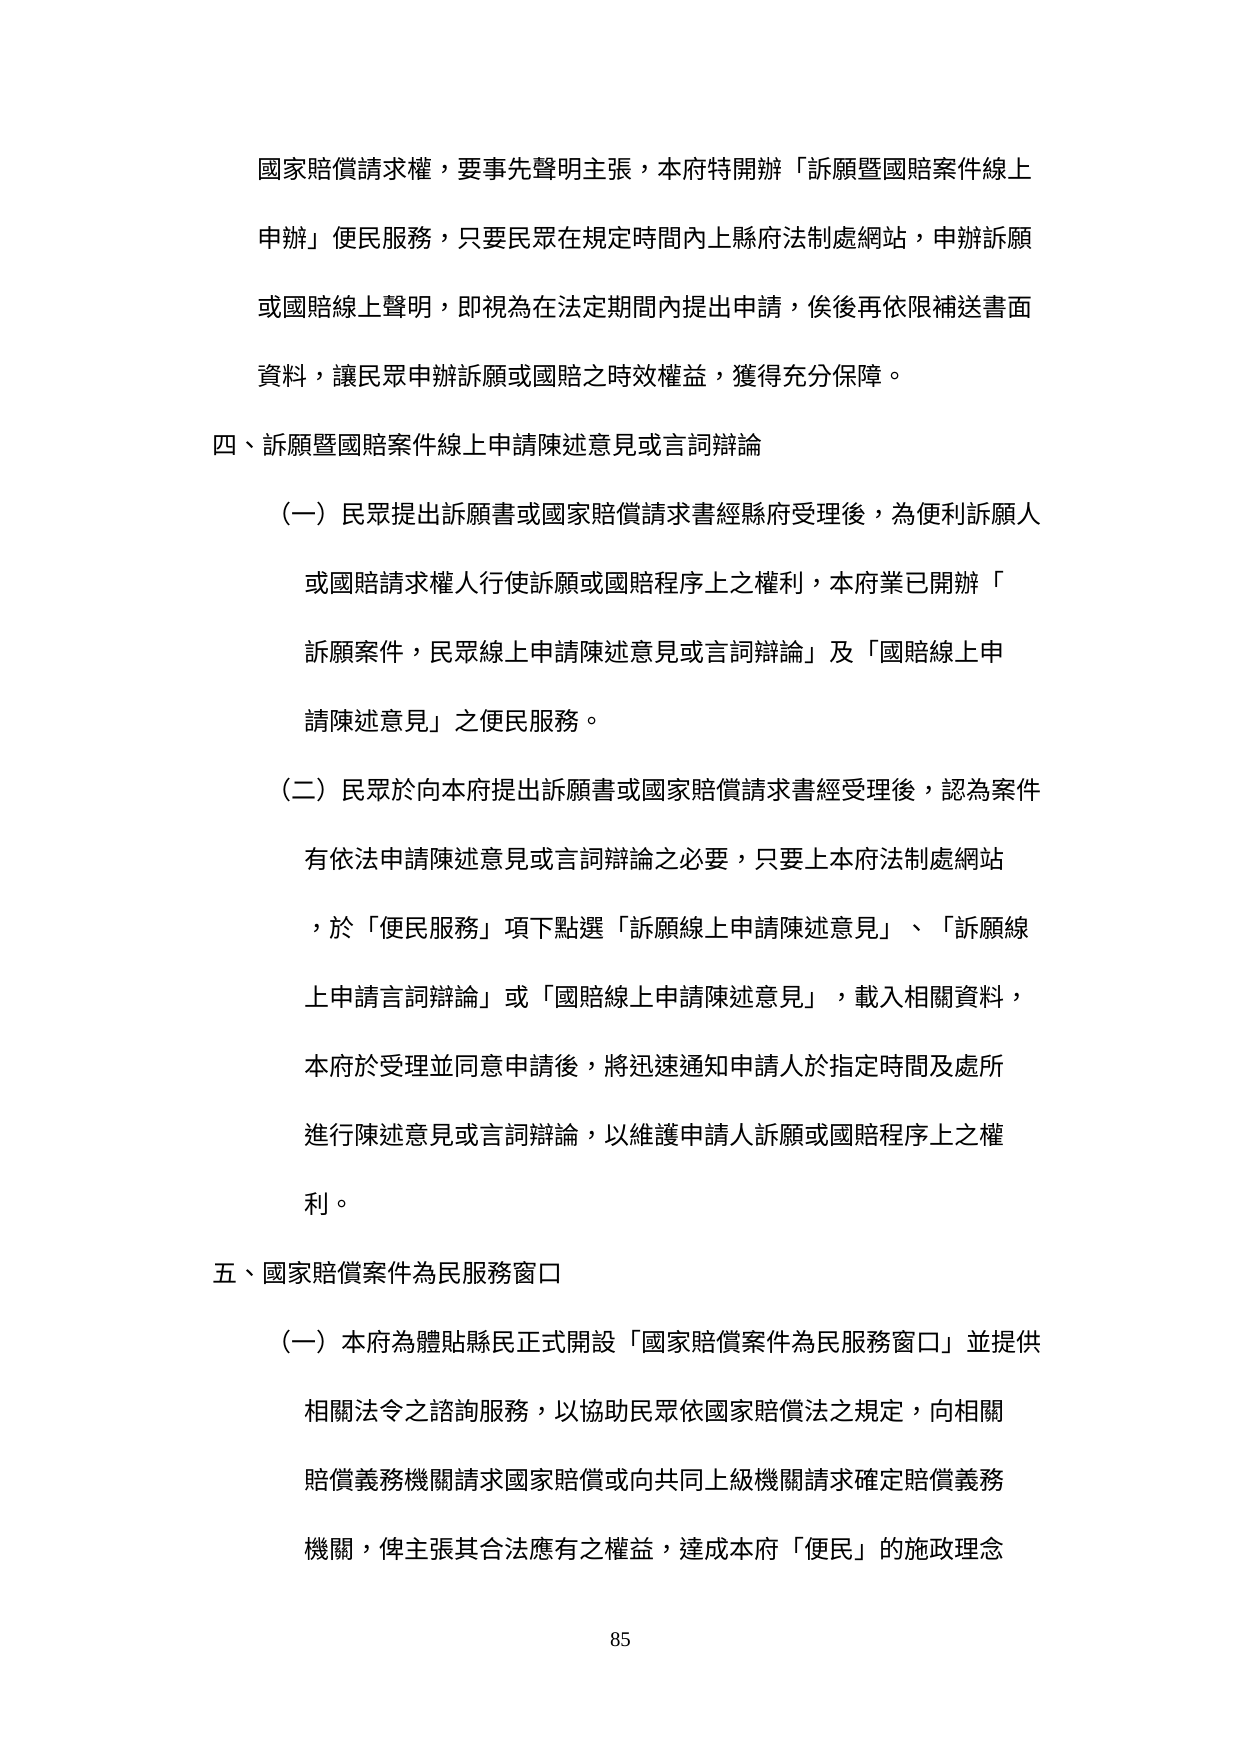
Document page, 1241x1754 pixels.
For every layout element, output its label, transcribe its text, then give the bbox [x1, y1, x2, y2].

text 上申請言詞辯論」或「國賠線上申請陳述意見」，載入相關資料， [216, 977, 1053, 1014]
text 請陳述意見」之便民服務。 [216, 702, 1053, 738]
text 國家賠償請求權，要事先聲明主張，本府特開辦「訴願暨國賠案件線上 [245, 150, 1053, 186]
text 申辦」便民服務，只要民眾在規定時間內上縣府法制處網站，申辦訴願 [245, 219, 1053, 255]
text 賠償義務機關請求國家賠償或向共同上級機關請求確定賠償義務 [216, 1460, 1053, 1496]
text 有依法申請陳述意見或言詞辯論之必要，只要上本府法制處網站 [216, 839, 1053, 876]
text 進行陳述意見或言詞辯論，以維護申請人訴願或國賠程序上之權 [216, 1115, 1053, 1152]
text （二）民眾於向本府提出訴願書或國家賠償請求書經受理後，認為案件 [216, 771, 1053, 807]
text 利。 [216, 1184, 1053, 1221]
text 相關法令之諮詢服務，以協助民眾依國家賠償法之規定，向相關 [216, 1391, 1053, 1427]
text 或國賠線上聲明，即視為在法定期間內提出申請，俟後再依限補送書面 [245, 288, 1053, 324]
text ，於「便民服務」項下點選「訴願線上申請陳述意見」、「訴願線 [216, 908, 1053, 945]
text 本府於受理並同意申請後，將迅速通知申請人於指定時間及處所 [216, 1046, 1053, 1083]
text 四、訴願暨國賠案件線上申請陳述意見或言詞辯論 [187, 426, 1053, 462]
text 機關，俾主張其合法應有之權益，達成本府「便民」的施政理念 [216, 1529, 1053, 1565]
text 資料，讓民眾申辦訴願或國賠之時效權益，獲得充分保障。 [245, 357, 1053, 393]
text 或國賠請求權人行使訴願或國賠程序上之權利，本府業已開辦「 [216, 564, 1053, 600]
text 五、國家賠償案件為民服務窗口 [187, 1253, 1053, 1289]
text （一）本府為體貼縣民正式開設「國家賠償案件為民服務窗口」並提供 [216, 1322, 1053, 1358]
text 訴願案件，民眾線上申請陳述意見或言詞辯論」及「國賠線上申 [216, 633, 1053, 669]
text （一）民眾提出訴願書或國家賠償請求書經縣府受理後，為便利訴願人 [216, 495, 1053, 531]
